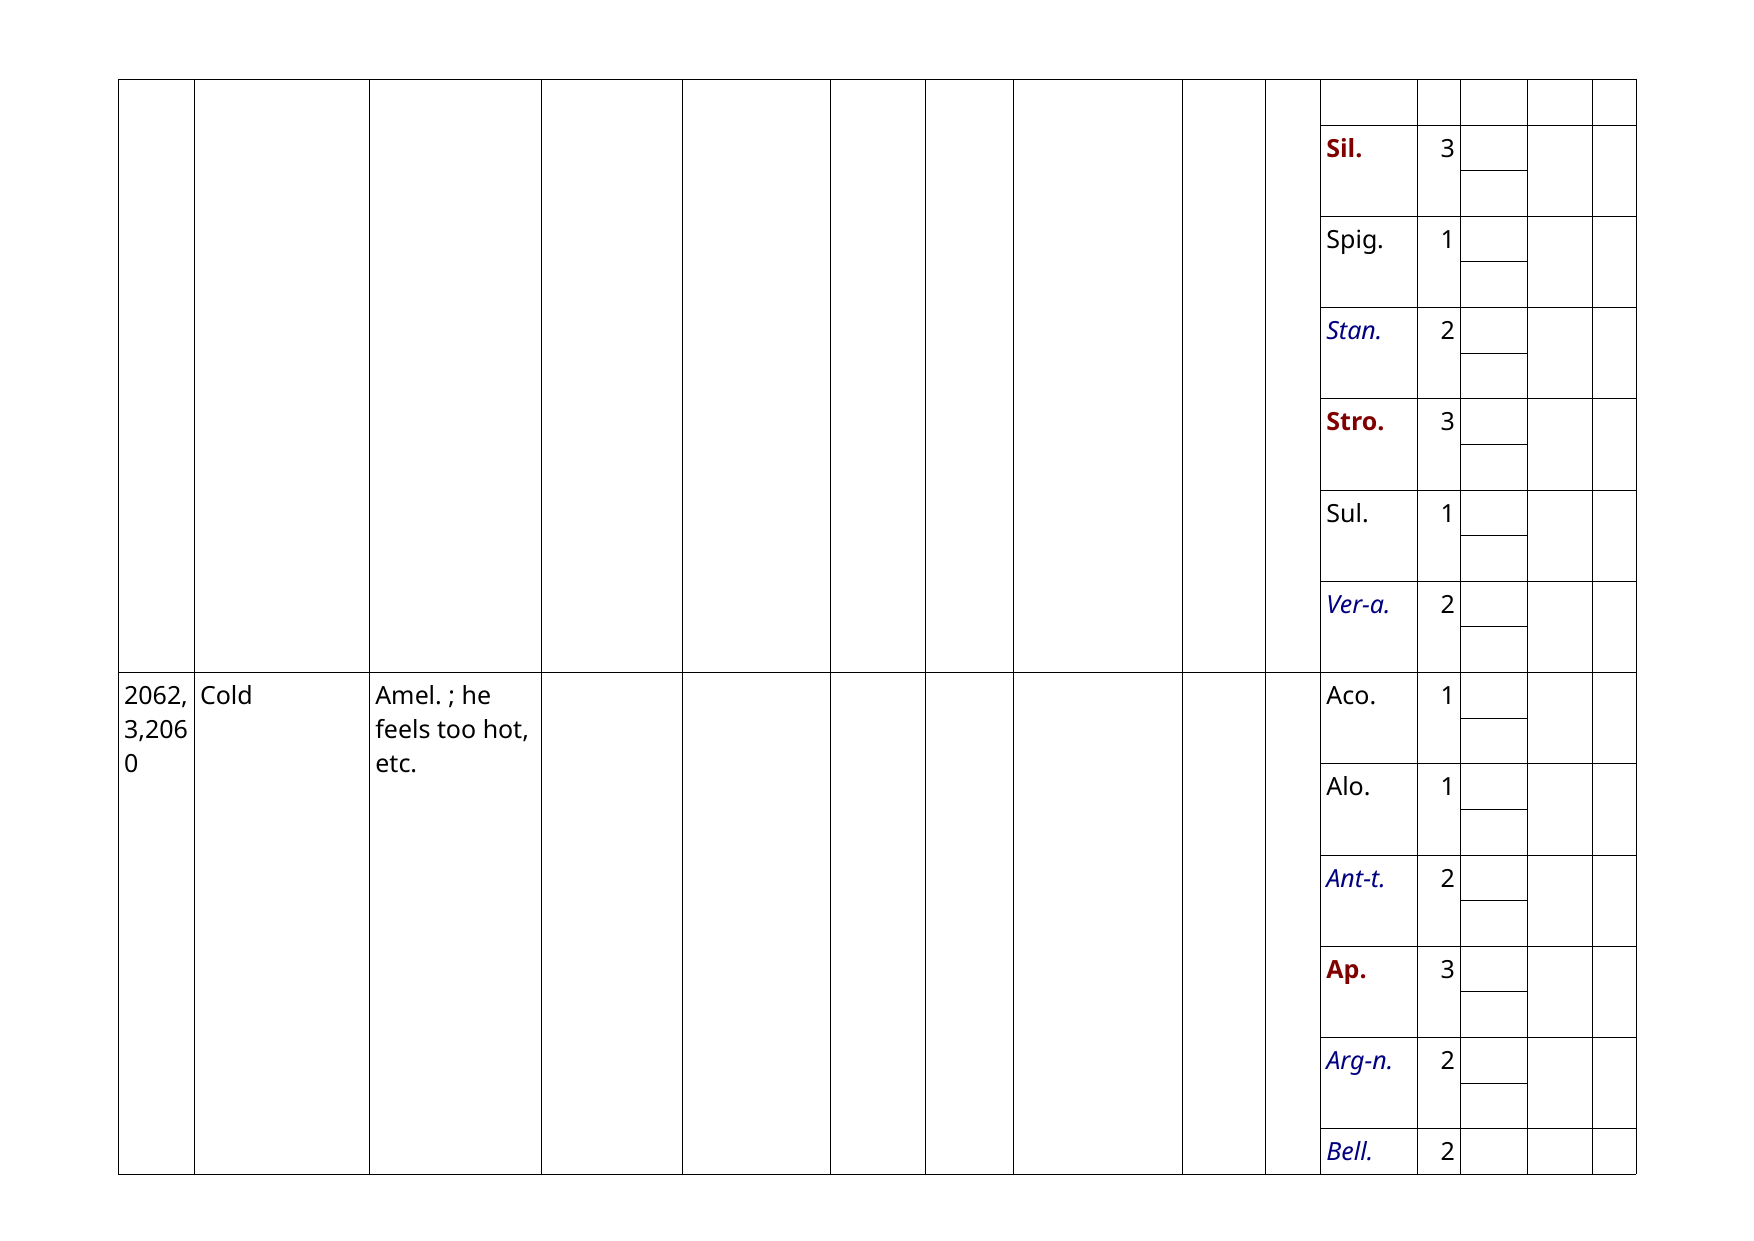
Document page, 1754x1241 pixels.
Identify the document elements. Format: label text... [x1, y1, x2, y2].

table_cell [1528, 1038, 1592, 1128]
table_cell [1461, 536, 1527, 581]
table_cell 1 [1418, 764, 1460, 854]
table_cell [1593, 673, 1636, 763]
table_cell [1461, 810, 1527, 854]
table_cell [1461, 445, 1527, 489]
table_cell [1528, 582, 1592, 672]
table_cell Bell. [1321, 1129, 1417, 1174]
table_cell Stan. [1321, 308, 1417, 398]
table_cell Cold [195, 673, 369, 1174]
table_cell 3 [1418, 126, 1460, 216]
table_cell Ver-a. [1321, 582, 1417, 672]
table_cell [1593, 217, 1636, 307]
table_cell [1014, 673, 1182, 1174]
table_cell [1461, 764, 1527, 809]
table_cell 1 [1418, 673, 1460, 763]
table_cell [1461, 1084, 1527, 1128]
table_cell [1461, 1038, 1527, 1083]
table_cell [1461, 80, 1527, 124]
table_cell [926, 80, 1013, 672]
table_cell [1528, 1129, 1592, 1174]
table_cell [1593, 1038, 1636, 1128]
table_cell [1418, 80, 1460, 124]
table_cell [1593, 491, 1636, 581]
table_cell [1266, 673, 1320, 1174]
table_cell [1461, 491, 1527, 535]
table_cell 2062,3,2060 [119, 673, 194, 1174]
table_cell [1461, 1129, 1527, 1174]
table_cell [1528, 399, 1592, 489]
table_cell 3 [1418, 947, 1460, 1037]
table_cell 3 [1418, 399, 1460, 489]
table_cell Amel. ; he feels too hot, etc. [370, 673, 541, 1174]
table_cell [683, 673, 830, 1174]
table_cell [1183, 80, 1265, 672]
table_cell [1528, 491, 1592, 581]
table_cell [1461, 171, 1527, 216]
table_cell [1593, 856, 1636, 946]
table_cell 1 [1418, 217, 1460, 307]
table_cell [1461, 262, 1527, 307]
table_cell [1593, 126, 1636, 216]
table_cell Ant-t. [1321, 856, 1417, 946]
table_cell [119, 80, 194, 672]
table_cell [542, 673, 682, 1174]
table_cell Sul. [1321, 491, 1417, 581]
table_cell [1593, 80, 1636, 124]
table_cell [1593, 582, 1636, 672]
table_cell [1528, 764, 1592, 854]
table_cell [195, 80, 369, 672]
table_cell [1461, 399, 1527, 444]
table_cell [1266, 80, 1320, 672]
table_cell [1528, 308, 1592, 398]
table_cell [1014, 80, 1182, 672]
table_cell [1593, 1129, 1636, 1174]
table_cell [1593, 947, 1636, 1037]
table_cell [1528, 947, 1592, 1037]
table_cell [1461, 947, 1527, 991]
table_cell [1461, 582, 1527, 626]
table_cell [370, 80, 541, 672]
table_cell Arg-n. [1321, 1038, 1417, 1128]
table_cell [926, 673, 1013, 1174]
table_cell Ap. [1321, 947, 1417, 1037]
table_cell [1183, 673, 1265, 1174]
table_cell [1461, 673, 1527, 718]
table_cell [831, 80, 925, 672]
table_cell [1528, 217, 1592, 307]
table_cell [1461, 856, 1527, 900]
table_cell Alo. [1321, 764, 1417, 854]
table_cell Aco. [1321, 673, 1417, 763]
table_cell [1461, 308, 1527, 353]
table_cell [1528, 80, 1592, 124]
table_cell [1461, 901, 1527, 946]
table_cell [1461, 627, 1527, 672]
table_cell [1461, 354, 1527, 398]
table_cell [683, 80, 830, 672]
table_cell Sil. [1321, 126, 1417, 216]
table_cell 2 [1418, 582, 1460, 672]
table_cell [1461, 217, 1527, 261]
table_cell [1528, 126, 1592, 216]
table_cell Spig. [1321, 217, 1417, 307]
table_cell [1461, 126, 1527, 170]
table_cell 1 [1418, 491, 1460, 581]
table_cell [1593, 764, 1636, 854]
table_cell 2 [1418, 308, 1460, 398]
table_cell [831, 673, 925, 1174]
table_cell Stro. [1321, 399, 1417, 489]
table_cell 2 [1418, 1129, 1460, 1174]
table_cell [1321, 80, 1417, 124]
table_cell [1528, 673, 1592, 763]
table_cell [1461, 719, 1527, 763]
table_cell [1528, 856, 1592, 946]
table_cell [1461, 992, 1527, 1037]
table_cell [1593, 308, 1636, 398]
table_cell 2 [1418, 1038, 1460, 1128]
table_cell [1593, 399, 1636, 489]
table_cell [542, 80, 682, 672]
table_cell 2 [1418, 856, 1460, 946]
